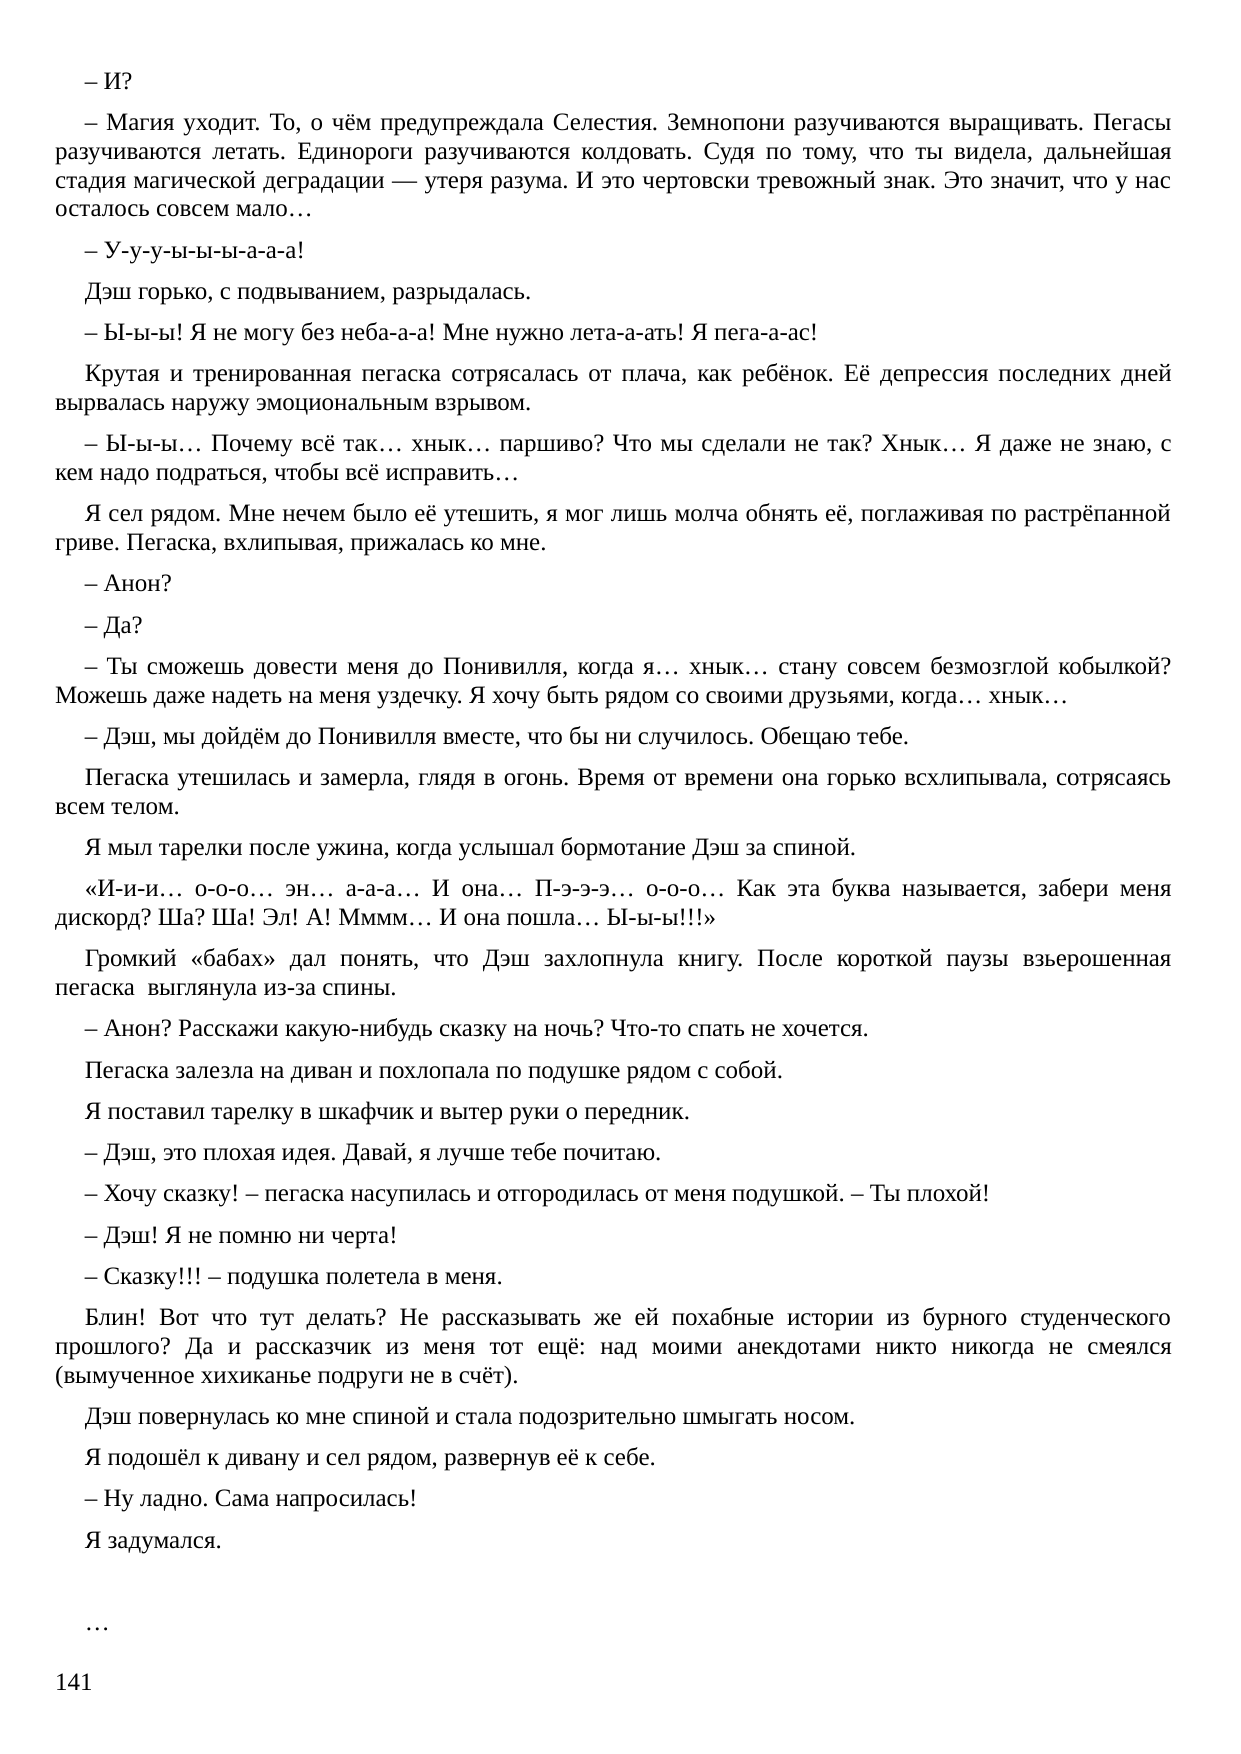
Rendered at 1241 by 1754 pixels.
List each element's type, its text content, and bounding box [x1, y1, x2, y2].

text Я мыл тарелки после ужина, когда услышал бормотание Дэш за спиной. [55, 832, 1173, 861]
text – Ну ладно. Сама напросилась! [55, 1483, 1173, 1512]
text Пегаска залезла на диван и похлопала по подушке рядом с собой. [55, 1055, 1173, 1083]
text – Да? [55, 610, 1173, 638]
text … [55, 1607, 1173, 1636]
text – И? [55, 66, 1173, 95]
text – У-у-у-ы-ы-ы-а-а-а! [55, 235, 1173, 263]
text – Дэш, это плохая идея. Давай, я лучше тебе почитаю. [55, 1137, 1173, 1166]
text – Магия уходит. То, о чём предупреждала Селестия. Земнопони разучиваются выращивать. Пегасы разучиваются летать. Единороги разучиваются колдовать. Судя по тому, что ты видела, дальнейшая стадия магической деградации — утеря разума. И это чертовски тревожный знак. Это значит, что у нас осталось совсем мало… [55, 107, 1173, 222]
text Дэш горько, с подвыванием, разрыдалась. [55, 276, 1173, 305]
text – Дэш! Я не помню ни черта! [55, 1220, 1173, 1248]
text Я подошёл к дивану и сел рядом, развернув её к себе. [55, 1442, 1173, 1471]
text Дэш повернулась ко мне спиной и стала подозрительно шмыгать носом. [55, 1401, 1173, 1430]
text Я поставил тарелку в шкафчик и вытер руки о передник. [55, 1096, 1173, 1125]
text – Ты сможешь довести меня до Понивилля, когда я… хнык… стану совсем безмозглой кобылкой? Можешь даже надеть на меня уздечку. Я хочу быть рядом со своими друзьями, когда… хнык… [55, 651, 1173, 708]
text Я задумался. [55, 1525, 1173, 1553]
text Пегаска утешилась и замерла, глядя в огонь. Время от времени она горько всхлипывала, сотрясаясь всем телом. [55, 762, 1173, 820]
text – Ы-ы-ы… Почему всё так… хнык… паршиво? Что мы сделали не так? Хнык… Я даже не знаю, с кем надо подраться, чтобы всё исправить… [55, 428, 1173, 486]
text «И-и-и… о-о-о… эн… а-а-а… И она… П-э-э-э… о-о-о… Как эта буква называется, забери меня дискорд? Ша? Ша! Эл! А! Мммм… И она пошла… Ы-ы-ы!!!» [55, 873, 1173, 931]
text – Сказку!!! – подушка полетела в меня. [55, 1261, 1173, 1290]
text Громкий «бабах» дал понять, что Дэш захлопнула книгу. После короткой паузы взьерошенная пегаска выглянула из-за спины. [55, 943, 1173, 1001]
text – Ы-ы-ы! Я не могу без неба-а-а! Мне нужно лета-а-ать! Я пега-а-ас! [55, 317, 1173, 346]
text Я сел рядом. Мне нечем было её утешить, я мог лишь молча обнять её, поглаживая по растрёпанной гриве. Пегаска, вхлипывая, прижалась ко мне. [55, 498, 1173, 556]
text – Анон? Расскажи какую-нибудь сказку на ночь? Что-то спать не хочется. [55, 1013, 1173, 1042]
text Крутая и тренированная пегаска сотрясалась от плача, как ребёнок. Её депрессия последних дней вырвалась наружу эмоциональным взрывом. [55, 358, 1173, 416]
text – Дэш, мы дойдём до Понивилля вместе, что бы ни случилось. Обещаю тебе. [55, 721, 1173, 750]
text Блин! Вот что тут делать? Не рассказывать же ей похабные истории из бурного студенческого прошлого? Да и рассказчик из меня тот ещё: над моими анекдотами никто никогда не смеялся (вымученное хихиканье подруги не в счёт). [55, 1302, 1173, 1388]
text – Анон? [55, 568, 1173, 597]
text – Хочу сказку! – пегаска насупилась и отгородилась от меня подушкой. – Ты плохой! [55, 1178, 1173, 1207]
